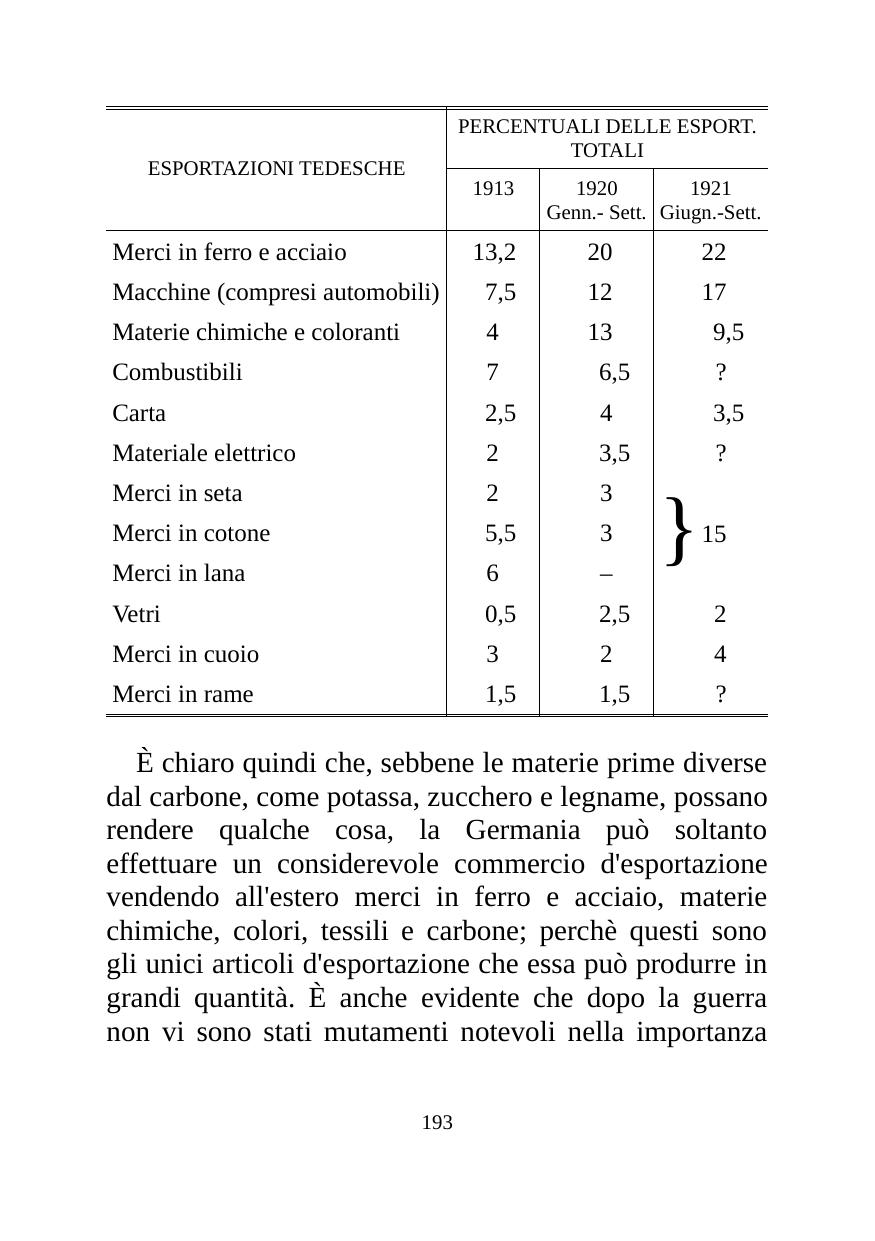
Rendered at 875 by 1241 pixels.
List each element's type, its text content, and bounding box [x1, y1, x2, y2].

table_cell 2 [447, 432, 539, 472]
table_cell 6,5 [540, 352, 653, 392]
table_cell Merci in seta [106, 472, 446, 512]
table_cell 15 [694, 472, 767, 593]
table_cell 6 [447, 553, 539, 593]
table_cell 9,5 [654, 311, 767, 352]
table_cell 4 [654, 633, 767, 673]
text È chiaro quindi che, sebbene le materie prime diverse dal carbone, come potassa, zucchero e legname, possano rendere qualche cosa, la Germania può soltanto effettuare un considerevole commercio d'esportazione vendendo all'estero merci in ferro e acciaio, materie chimiche, colori, tessili e carbone; perchè questi sono gli unici articoli d'esportazione che essa può produrre in grandi quantità. È anche evidente che dopo la guerra non vi sono stati mutamenti notevoli nella importanza [106, 745, 768, 1047]
table_cell 2 [654, 593, 767, 633]
table_cell 2,5 [447, 392, 539, 432]
table_cell 20 [540, 231, 653, 271]
table_cell 0,5 [447, 593, 539, 633]
table_cell – [540, 553, 653, 593]
table_cell 2,5 [540, 593, 653, 633]
table_cell 2 [447, 472, 539, 512]
table_cell 17 [654, 271, 767, 311]
table_cell 4 [447, 311, 539, 352]
table_cell 4 [540, 392, 653, 432]
table_cell 3,5 [654, 392, 767, 432]
table_cell 2 [540, 633, 653, 673]
table_cell 22 [654, 231, 767, 271]
table_header ESPORTAZIONI TEDESCHE [106, 110, 446, 230]
table_cell Merci in rame [106, 673, 446, 713]
table_cell Materiale elettrico [106, 432, 446, 472]
table_cell Merci in ferro e acciaio [106, 231, 446, 271]
table_cell 12 [540, 271, 653, 311]
table_cell 1921 Giugn.-Sett. [654, 169, 767, 230]
table_cell Merci in lana [106, 553, 446, 593]
table_cell 3 [540, 513, 653, 553]
table_cell Materie chimiche e coloranti [106, 311, 446, 352]
table_cell Vetri [106, 593, 446, 633]
table_cell 1,5 [447, 673, 539, 713]
table_cell 1920 Genn.- Sett. [540, 169, 653, 230]
table_cell Combustibili [106, 352, 446, 392]
table_cell 1,5 [540, 673, 653, 713]
table_cell 5,5 [447, 513, 539, 553]
table_cell 1913 [447, 169, 539, 230]
table_cell 7,5 [447, 271, 539, 311]
table_cell Merci in cotone [106, 513, 446, 553]
table_cell 13 [540, 311, 653, 352]
table_cell } [654, 472, 694, 593]
table_cell 13,2 [447, 231, 539, 271]
table_cell 7 [447, 352, 539, 392]
table_cell Carta [106, 392, 446, 432]
table_header PERCENTUALI DELLE ESPORT. TOTALI [447, 110, 767, 168]
table_cell ? [654, 432, 767, 472]
table_cell Merci in cuoio [106, 633, 446, 673]
table_cell 3 [447, 633, 539, 673]
table_cell Macchine (compresi automobili) [106, 271, 446, 311]
table_cell 3,5 [540, 432, 653, 472]
table_cell ? [654, 673, 767, 713]
table_cell ? [654, 352, 767, 392]
table_cell 3 [540, 472, 653, 512]
